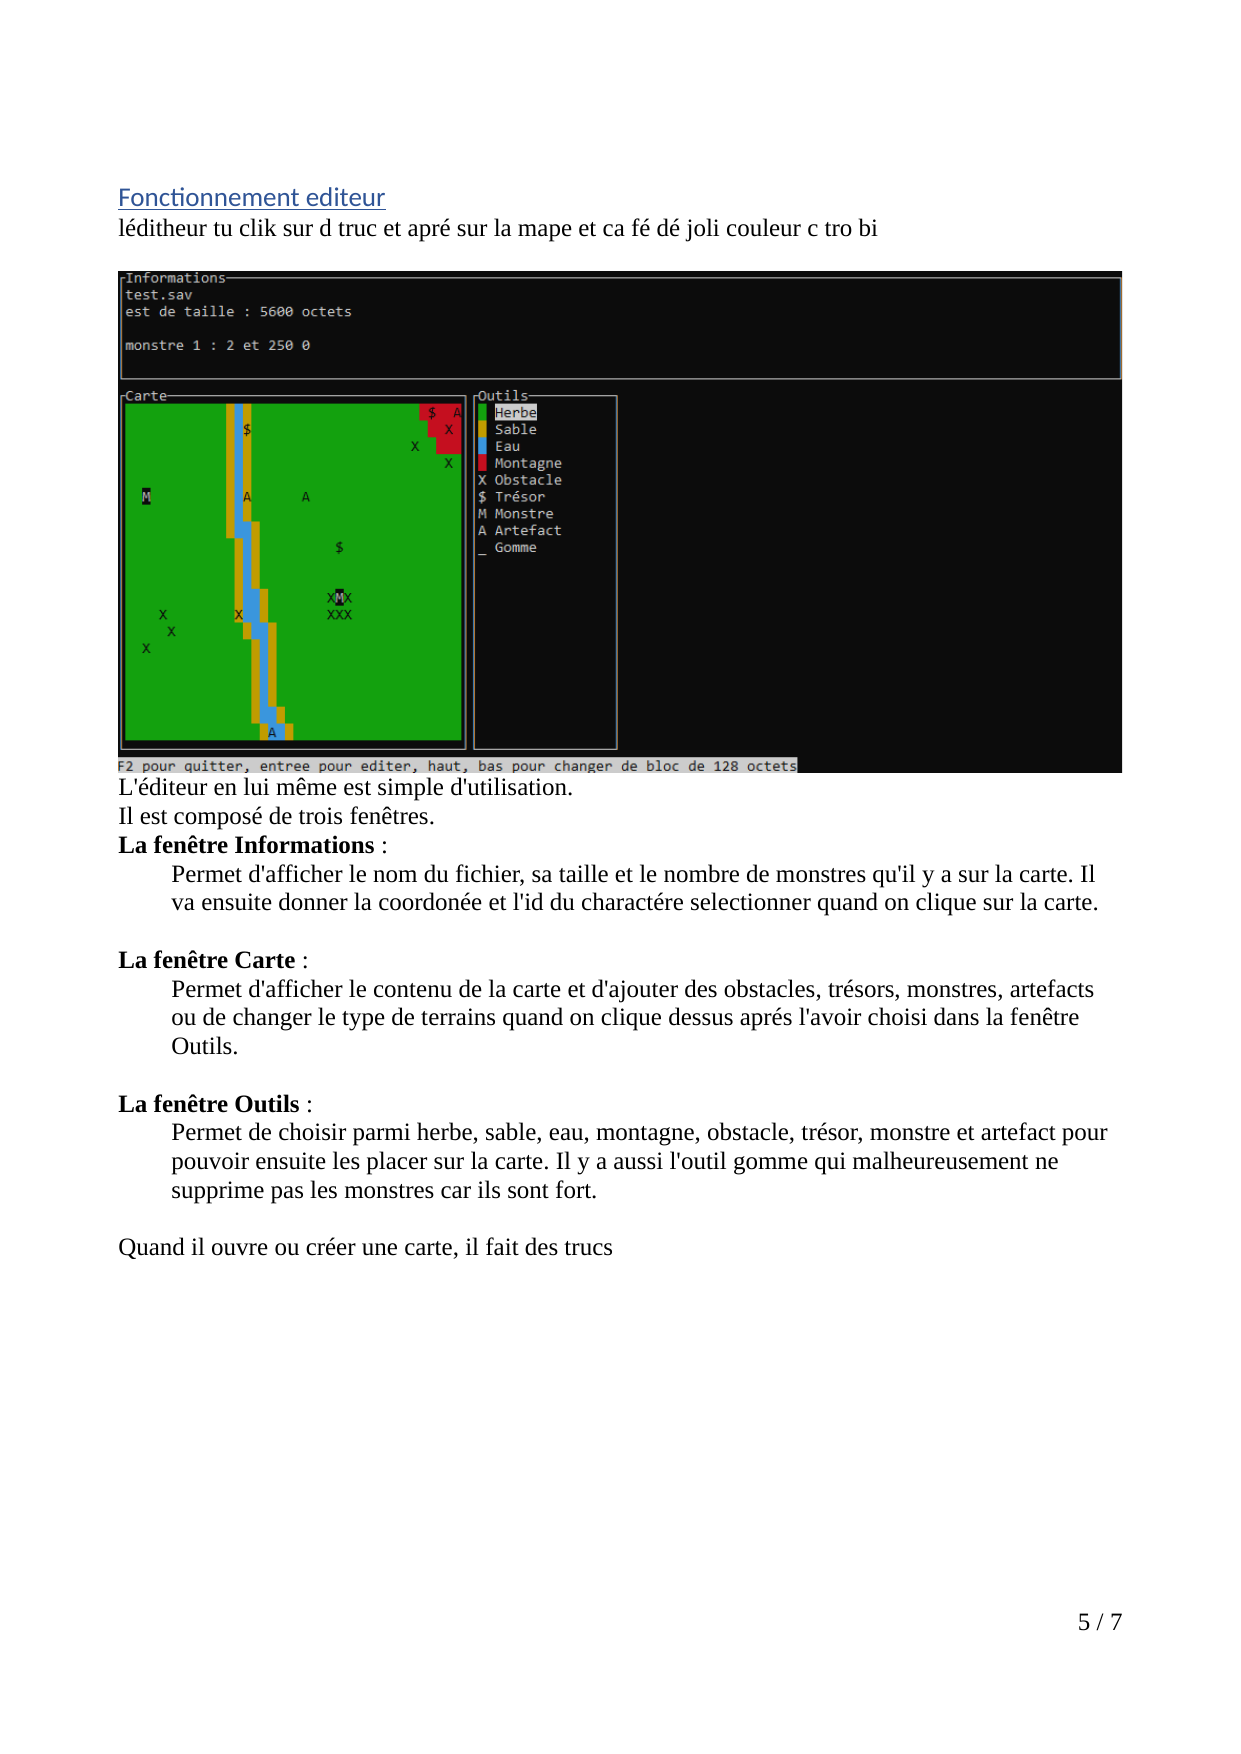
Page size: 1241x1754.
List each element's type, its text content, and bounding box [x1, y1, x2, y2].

text Quand il ouvre ou créer une carte, il fait des trucs [118, 1232, 1122, 1261]
text L'éditeur en lui même est simple d'utilisation. [118, 773, 1122, 801]
text léditheur tu clik sur d truc et apré sur la mape et ca fé dé joli couleur c tro bi [118, 213, 1122, 242]
text La fenêtre Carte : [118, 945, 1122, 974]
text Permet d'afficher le nom du fichier, sa taille et le nombre de monstres qu'il y a sur la carte. Il va ensuite donner la coordonée et l'id du charactére selectionner quand on clique sur la carte. [171, 859, 1122, 916]
text Permet d'afficher le contenu de la carte et d'ajouter des obstacles, trésors, monstres, artefacts ou de changer le type de terrains quand on clique dessus aprés l'avoir choisi dans la fenêtre Outils. [171, 974, 1122, 1060]
picture [118, 271, 1123, 773]
subtitle Fonctionnement editeur [118, 181, 1122, 213]
text Il est composé de trois fenêtres. [118, 801, 1122, 830]
text Permet de choisir parmi herbe, sable, eau, montagne, obstacle, trésor, monstre et artefact pour pouvoir ensuite les placer sur la carte. Il y a aussi l'outil gomme qui malheureusement ne supprime pas les monstres car ils sont fort. [171, 1117, 1122, 1204]
text La fenêtre Informations : [118, 830, 1122, 859]
text La fenêtre Outils : [118, 1089, 1122, 1117]
